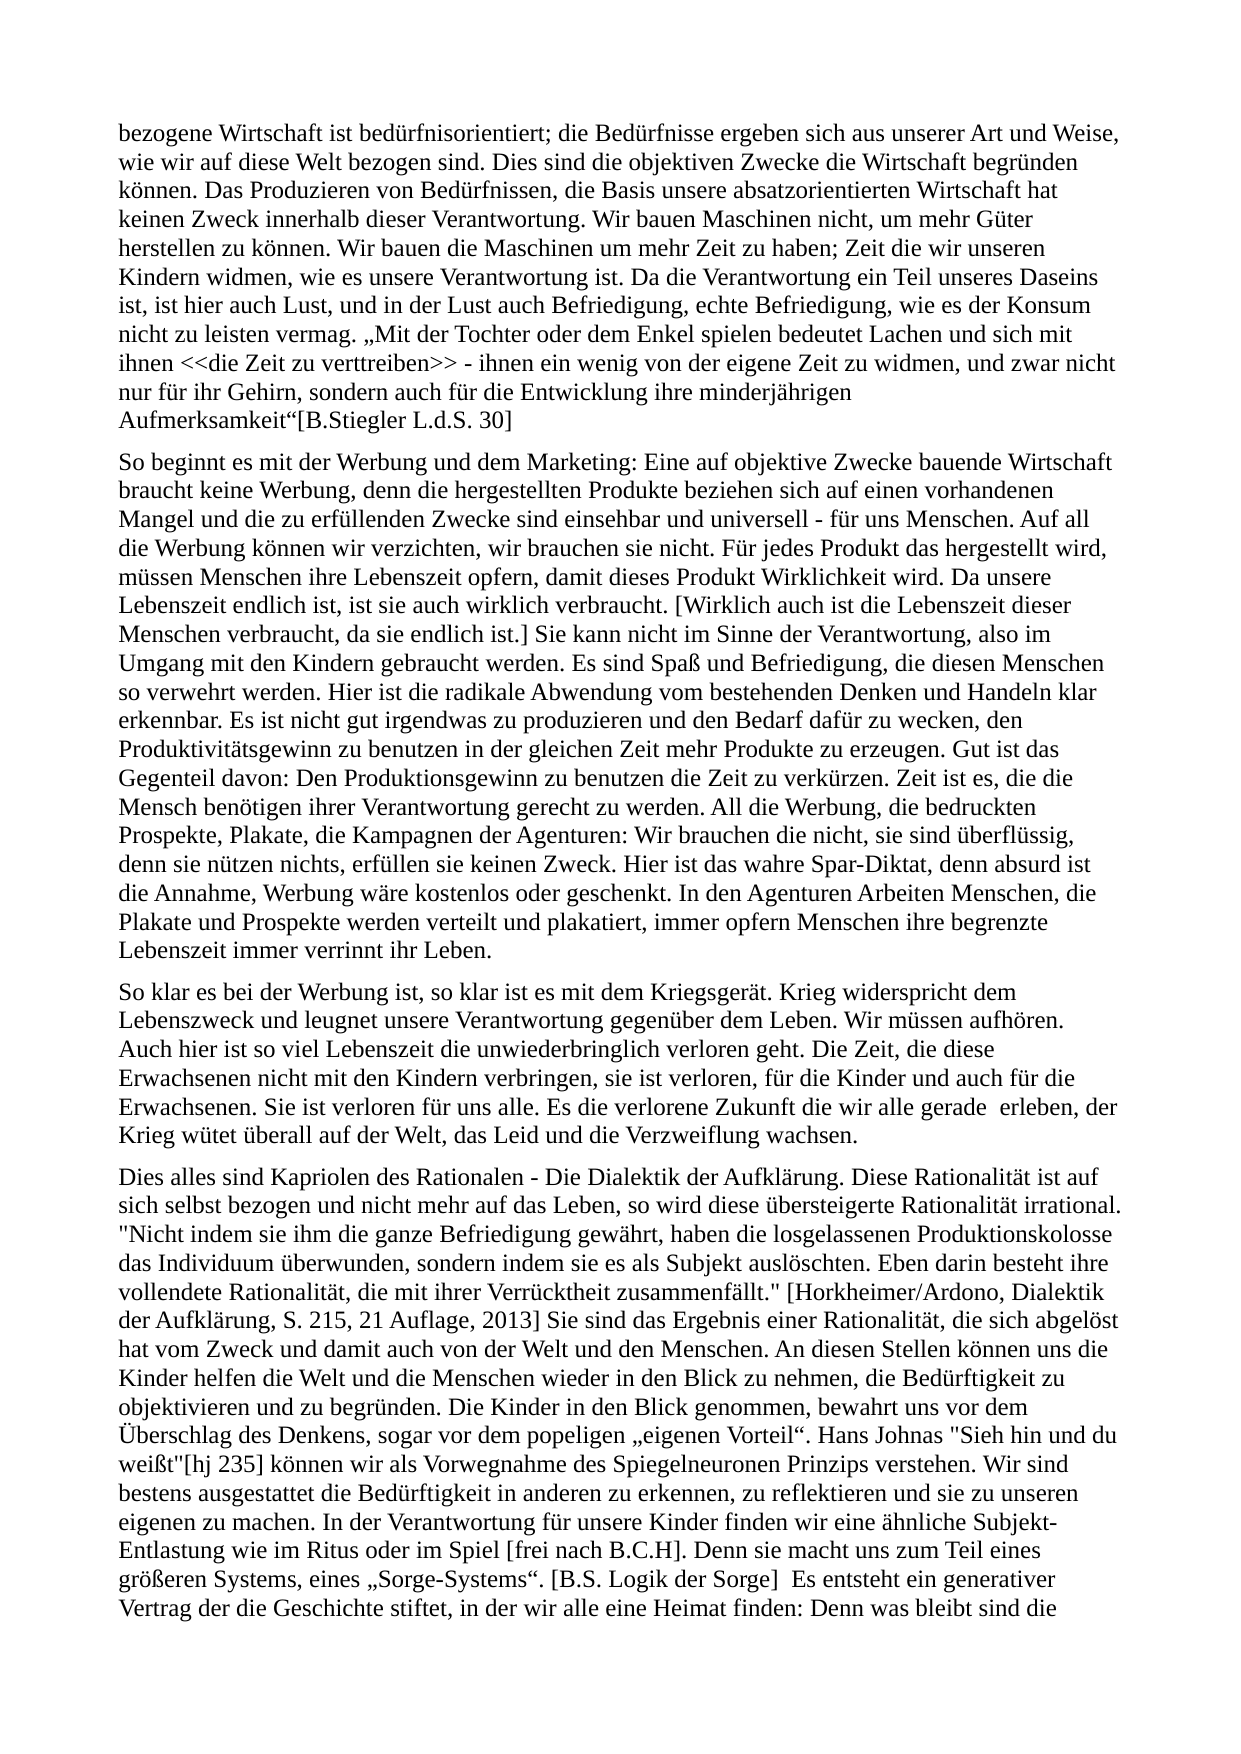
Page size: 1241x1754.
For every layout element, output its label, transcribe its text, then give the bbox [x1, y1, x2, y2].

text Dies alles sind Kapriolen des Rationalen - Die Dialektik der Aufklärung. Diese Rationalität ist auf sich selbst bezogen und nicht mehr auf das Leben, so wird diese übersteigerte Rationalität irrational. "Nicht indem sie ihm die ganze Befriedigung gewährt, haben die losgelassenen Produktionskolosse das Individuum überwunden, sondern indem sie es als Subjekt auslöschten. Eben darin besteht ihre vollendete Rationalität, die mit ihrer Verrücktheit zusammenfällt." [Horkheimer/Ardono, Dialektik der Aufklärung, S. 215, 21 Auflage, 2013] Sie sind das Ergebnis einer Rationalität, die sich abgelöst hat vom Zweck und damit auch von der Welt und den Menschen. An diesen Stellen können uns die Kinder helfen die Welt und die Menschen wieder in den Blick zu nehmen, die Bedürftigkeit zu objektivieren und zu begründen. Die Kinder in den Blick genommen, bewahrt uns vor dem Überschlag des Denkens, sogar vor dem popeligen „eigenen Vorteil“. Hans Johnas "Sieh hin und du weißt"[hj 235] können wir als Vorwegnahme des Spiegelneuronen Prinzips verstehen. Wir sind bestens ausgestattet die Bedürftigkeit in anderen zu erkennen, zu reflektieren und sie zu unseren eigenen zu machen. In der Verantwortung für unsere Kinder finden wir eine ähnliche Subjekt-Entlastung wie im Ritus oder im Spiel [frei nach B.C.H]. Denn sie macht uns zum Teil eines größeren Systems, eines „Sorge-Systems“. [B.S. Logik der Sorge] Es entsteht ein generativer Vertrag der die Geschichte stiftet, in der wir alle eine Heimat finden: Denn was bleibt sind die [118, 1162, 1122, 1622]
text So klar es bei der Werbung ist, so klar ist es mit dem Kriegsgerät. Krieg widerspricht dem Lebenszweck und leugnet unsere Verantwortung gegenüber dem Leben. Wir müssen aufhören. Auch hier ist so viel Lebenszeit die unwiederbringlich verloren geht. Die Zeit, die diese Erwachsenen nicht mit den Kindern verbringen, sie ist verloren, für die Kinder und auch für die Erwachsenen. Sie ist verloren für uns alle. Es die verlorene Zukunft die wir alle gerade erleben, der Krieg wütet überall auf der Welt, das Leid und die Verzweiflung wachsen. [118, 977, 1122, 1149]
text bezogene Wirtschaft ist bedürfnisorientiert; die Bedürfnisse ergeben sich aus unserer Art und Weise, wie wir auf diese Welt bezogen sind. Dies sind die objektiven Zwecke die Wirtschaft begründen können. Das Produzieren von Bedürfnissen, die Basis unsere absatzorientierten Wirtschaft hat keinen Zweck innerhalb dieser Verantwortung. Wir bauen Maschinen nicht, um mehr Güter herstellen zu können. Wir bauen die Maschinen um mehr Zeit zu haben; Zeit die wir unseren Kindern widmen, wie es unsere Verantwortung ist. Da die Verantwortung ein Teil unseres Daseins ist, ist hier auch Lust, und in der Lust auch Befriedigung, echte Befriedigung, wie es der Konsum nicht zu leisten vermag. „Mit der Tochter oder dem Enkel spielen bedeutet Lachen und sich mit ihnen <<die Zeit zu verttreiben>> - ihnen ein wenig von der eigene Zeit zu widmen, und zwar nicht nur für ihr Gehirn, sondern auch für die Entwicklung ihre minderjährigen Aufmerksamkeit“[B.Stiegler L.d.S. 30] [118, 118, 1122, 434]
text So beginnt es mit der Werbung und dem Marketing: Eine auf objektive Zwecke bauende Wirtschaft braucht keine Werbung, denn die hergestellten Produkte beziehen sich auf einen vorhandenen Mangel und die zu erfüllenden Zwecke sind einsehbar und universell - für uns Menschen. Auf all die Werbung können wir verzichten, wir brauchen sie nicht. Für jedes Produkt das hergestellt wird, müssen Menschen ihre Lebenszeit opfern, damit dieses Produkt Wirklichkeit wird. Da unsere Lebenszeit endlich ist, ist sie auch wirklich verbraucht. [Wirklich auch ist die Lebenszeit dieser Menschen verbraucht, da sie endlich ist.] Sie kann nicht im Sinne der Verantwortung, also im Umgang mit den Kindern gebraucht werden. Es sind Spaß und Befriedigung, die diesen Menschen so verwehrt werden. Hier ist die radikale Abwendung vom bestehenden Denken und Handeln klar erkennbar. Es ist nicht gut irgendwas zu produzieren und den Bedarf dafür zu wecken, den Produktivitätsgewinn zu benutzen in der gleichen Zeit mehr Produkte zu erzeugen. Gut ist das Gegenteil davon: Den Produktionsgewinn zu benutzen die Zeit zu verkürzen. Zeit ist es, die die Mensch benötigen ihrer Verantwortung gerecht zu werden. All die Werbung, die bedruckten Prospekte, Plakate, die Kampagnen der Agenturen: Wir brauchen die nicht, sie sind überflüssig, denn sie nützen nichts, erfüllen sie keinen Zweck. Hier ist das wahre Spar-Diktat, denn absurd ist die Annahme, Werbung wäre kostenlos oder geschenkt. In den Agenturen Arbeiten Menschen, die Plakate und Prospekte werden verteilt und plakatiert, immer opfern Menschen ihre begrenzte Lebenszeit immer verrinnt ihr Leben. [118, 447, 1122, 964]
